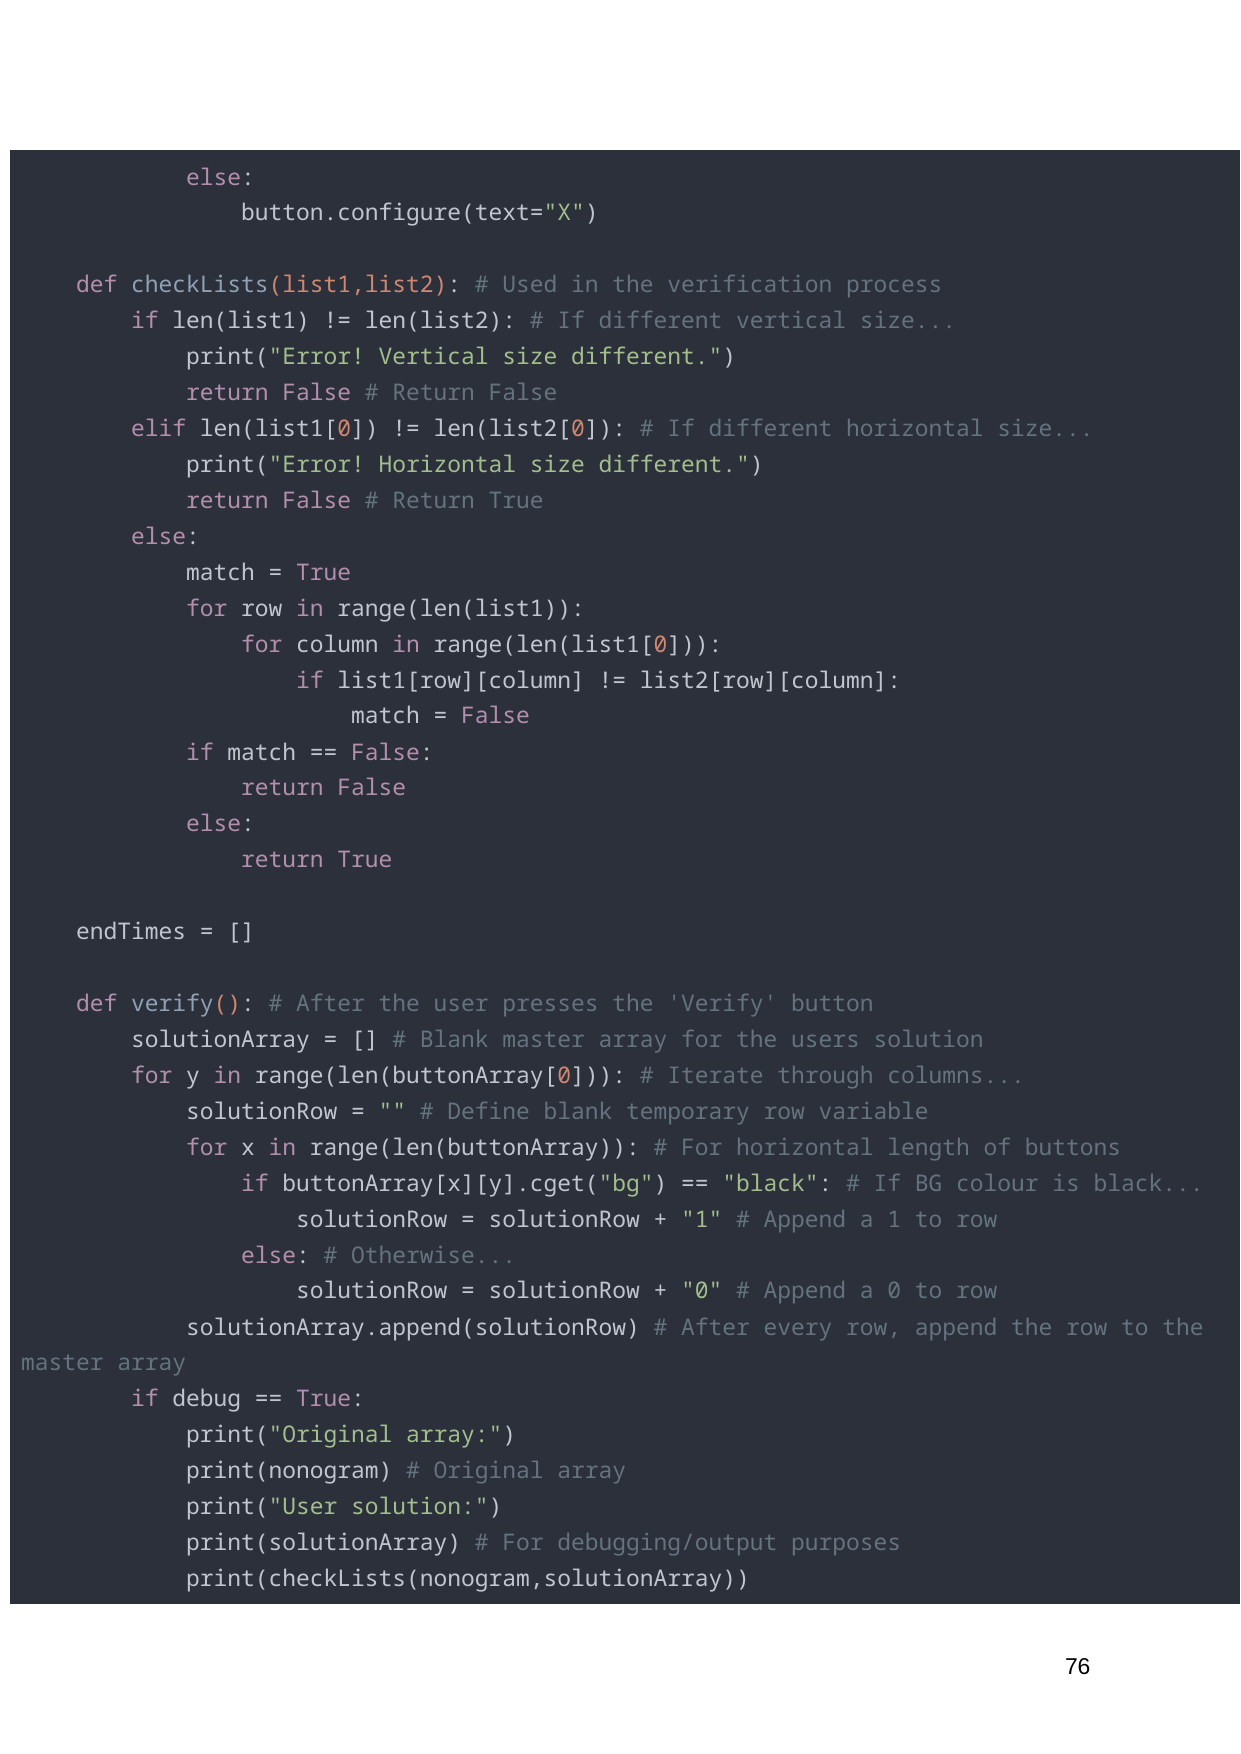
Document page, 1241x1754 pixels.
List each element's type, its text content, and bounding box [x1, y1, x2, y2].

table_header else: button.configure(text="X") def checkLists(list1,list2): # Used in the verification process if len(list1) != len(list2): # If different vertical size... print("Error! Vertical size different.") return False # Return False elif len(list1[0]) != len(list2[0]): # If different horizontal size... print("Error! Horizontal size different.") return False # Return True else: match = True for row in range(len(list1)): for column in range(len(list1[0])): if list1[row][column] != list2[row][column]: match = False if match == False: return False else: return True endTimes = [] def verify(): # After the user presses the 'Verify' button solutionArray = [] # Blank master array for the users solution for y in range(len(buttonArray[0])): # Iterate through columns... solutionRow = "" # Define blank temporary row variable for x in range(len(buttonArray)): # For horizontal length of buttons if buttonArray[x][y].cget("bg") == "black": # If BG colour is black... solutionRow = solutionRow + "1" # Append a 1 to row else: # Otherwise... solutionRow = solutionRow + "0" # Append a 0 to row solutionArray.append(solutionRow) # After every row, append the row to the master array if debug == True: print("Original array:") print(nonogram) # Original array print("User solution:") print(solutionArray) # For debugging/output purposes print(checkLists(nonogram,solutionArray)) [10, 150, 1240, 1604]
